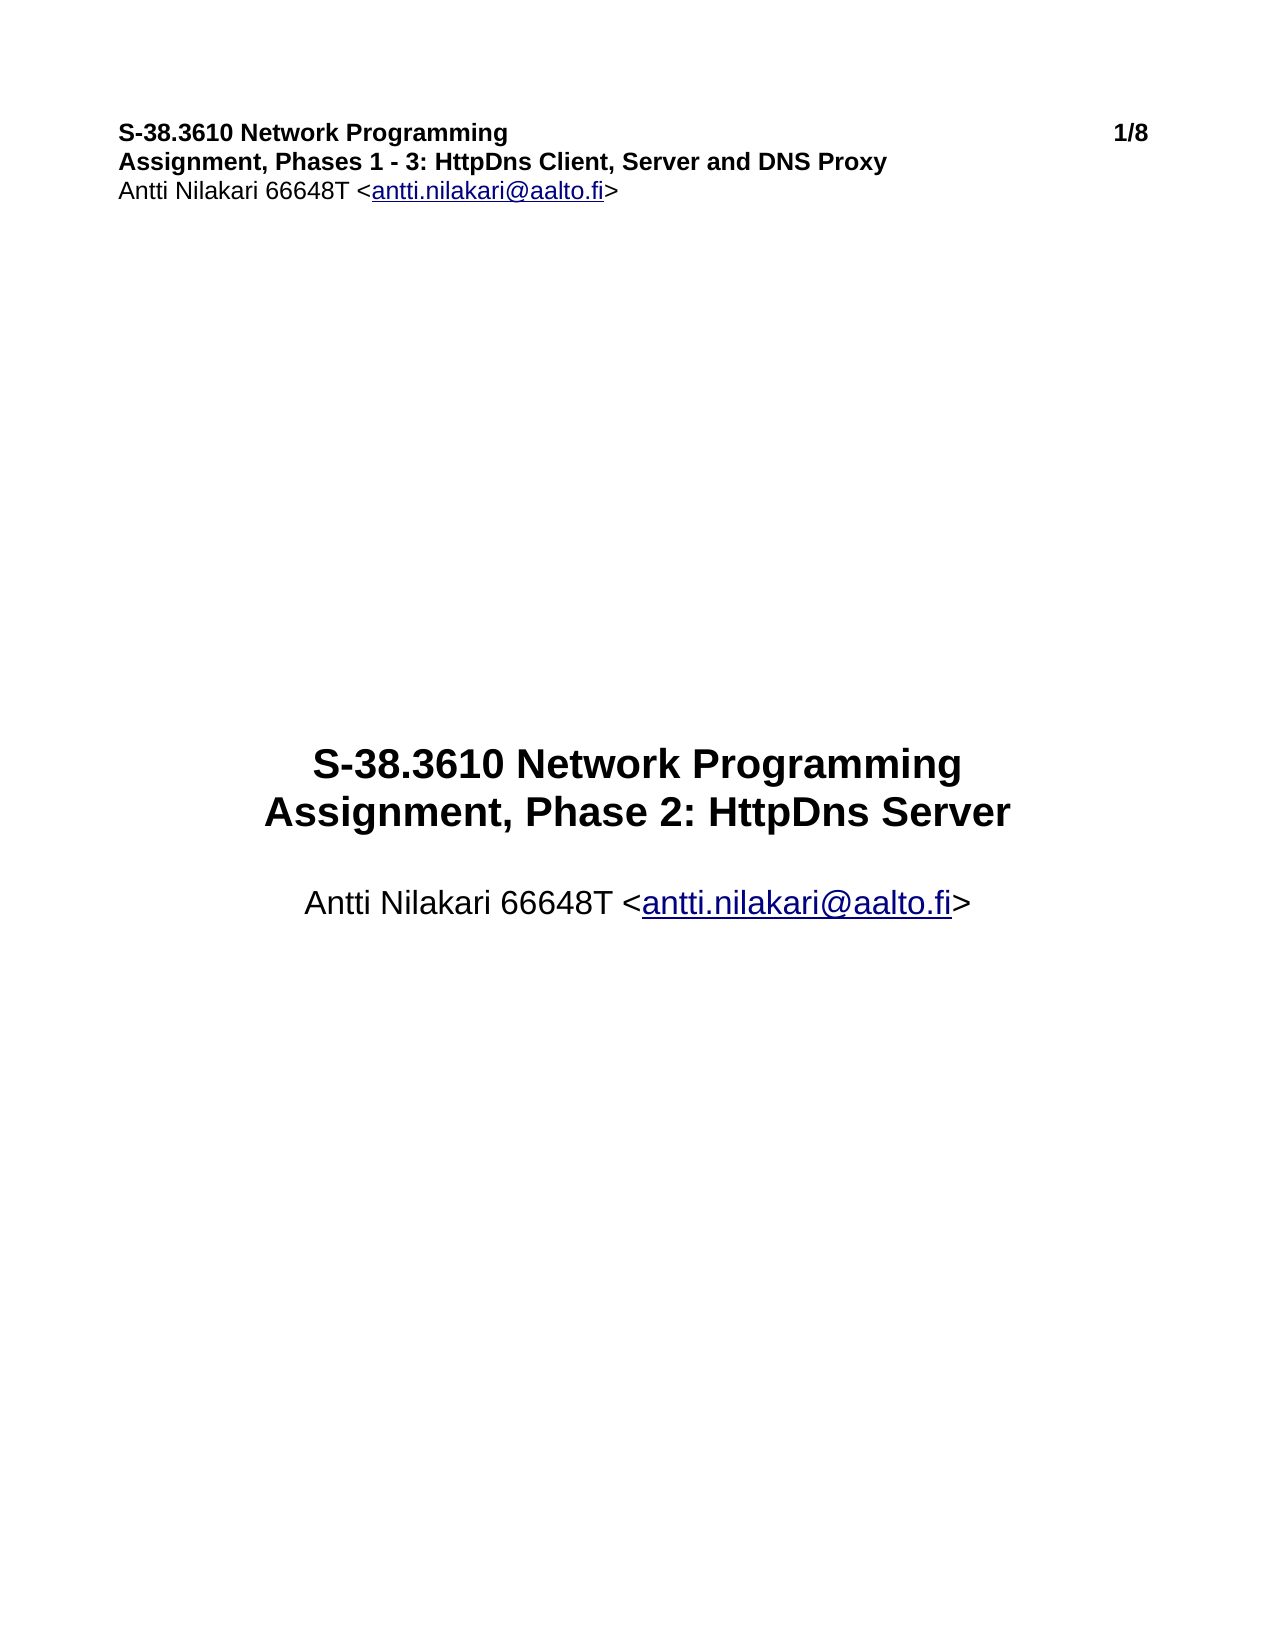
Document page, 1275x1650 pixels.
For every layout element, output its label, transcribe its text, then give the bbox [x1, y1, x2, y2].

text S-38.3610 Network Programming Assignment, Phase 2: HttpDns Server [118, 740, 1157, 836]
text Antti Nilakari 66648T <antti.nilakari@aalto.fi> [118, 883, 1157, 922]
